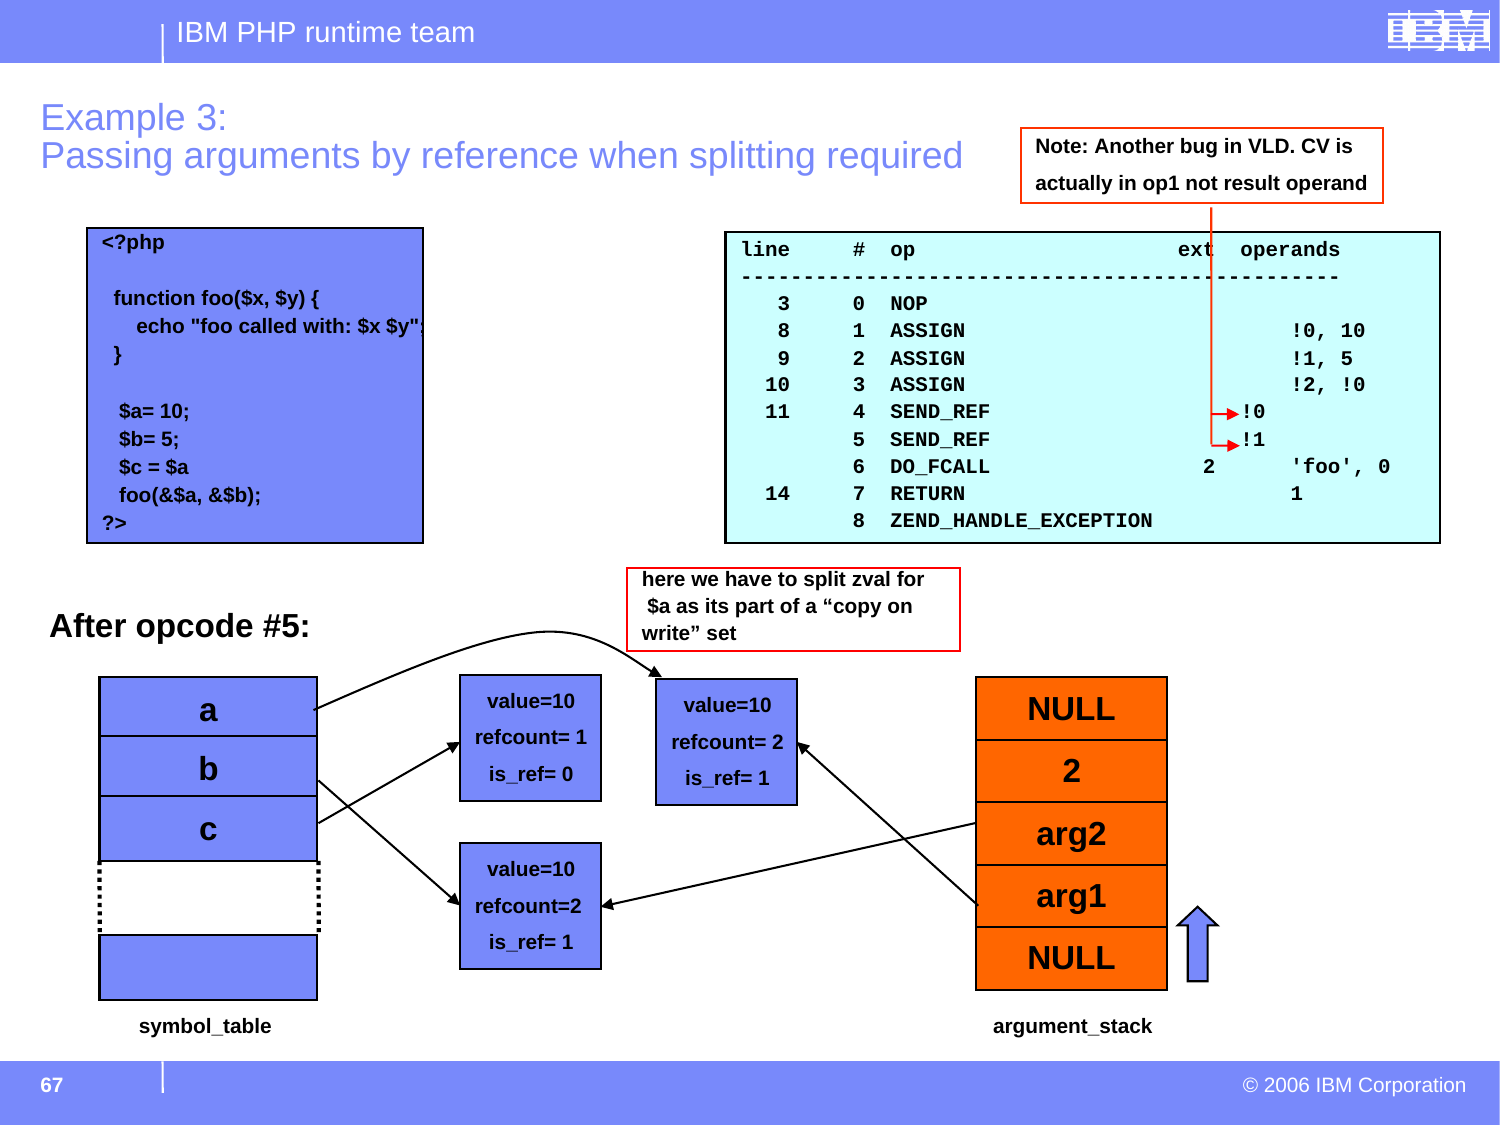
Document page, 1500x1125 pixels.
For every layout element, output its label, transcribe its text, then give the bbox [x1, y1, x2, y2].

text_box Note: Another bug in VLD. CV is actually in op1 not result operand [1020, 127, 1383, 203]
text_box arg1 [975, 865, 1168, 928]
text_box NULL [975, 677, 1168, 739]
text_box value=10 refcount=2 is_ref= 1 [460, 842, 601, 970]
text_box After opcode #5: [34, 600, 327, 653]
text_box [99, 935, 318, 1001]
text_box a [99, 677, 318, 736]
text_box line # op ext operands ------------------------------------------------ 3 0 NOP 8 1 ASSIGN !0, 10 9 2 ASSIGN !1, 5 10 3 ASSIGN !2, !0 11 4 SEND_REF !0 5 SEND_REF !1 6 DO_FCALL 2 'foo', 0 14 7 RETURN 1 8 ZEND_HANDLE_EXCEPTION [725, 232, 1440, 544]
text_box arg2 [975, 803, 1168, 865]
text_box here we have to split zval for $a as its part of a “copy on write” set [627, 567, 961, 652]
text_box 2 [975, 739, 1168, 803]
text_box symbol_table [118, 1007, 287, 1046]
text_box value=10 refcount= 1 is_ref= 0 [460, 674, 601, 802]
text_box NULL [975, 928, 1168, 990]
title Example 3: Passing arguments by reference when splitting required [25, 62, 1014, 184]
text_box value=10 refcount= 2 is_ref= 1 [656, 678, 798, 806]
text_box [1177, 906, 1218, 982]
text_box <?php function foo($x, $y) { echo "foo called with: $x $y"; } $a= 10; $b= 5; $c = $a foo(&$a, &$b); ?> [87, 227, 424, 544]
text_box b [99, 736, 318, 796]
text_box c [99, 796, 318, 861]
text_box argument_stack [978, 1007, 1168, 1046]
